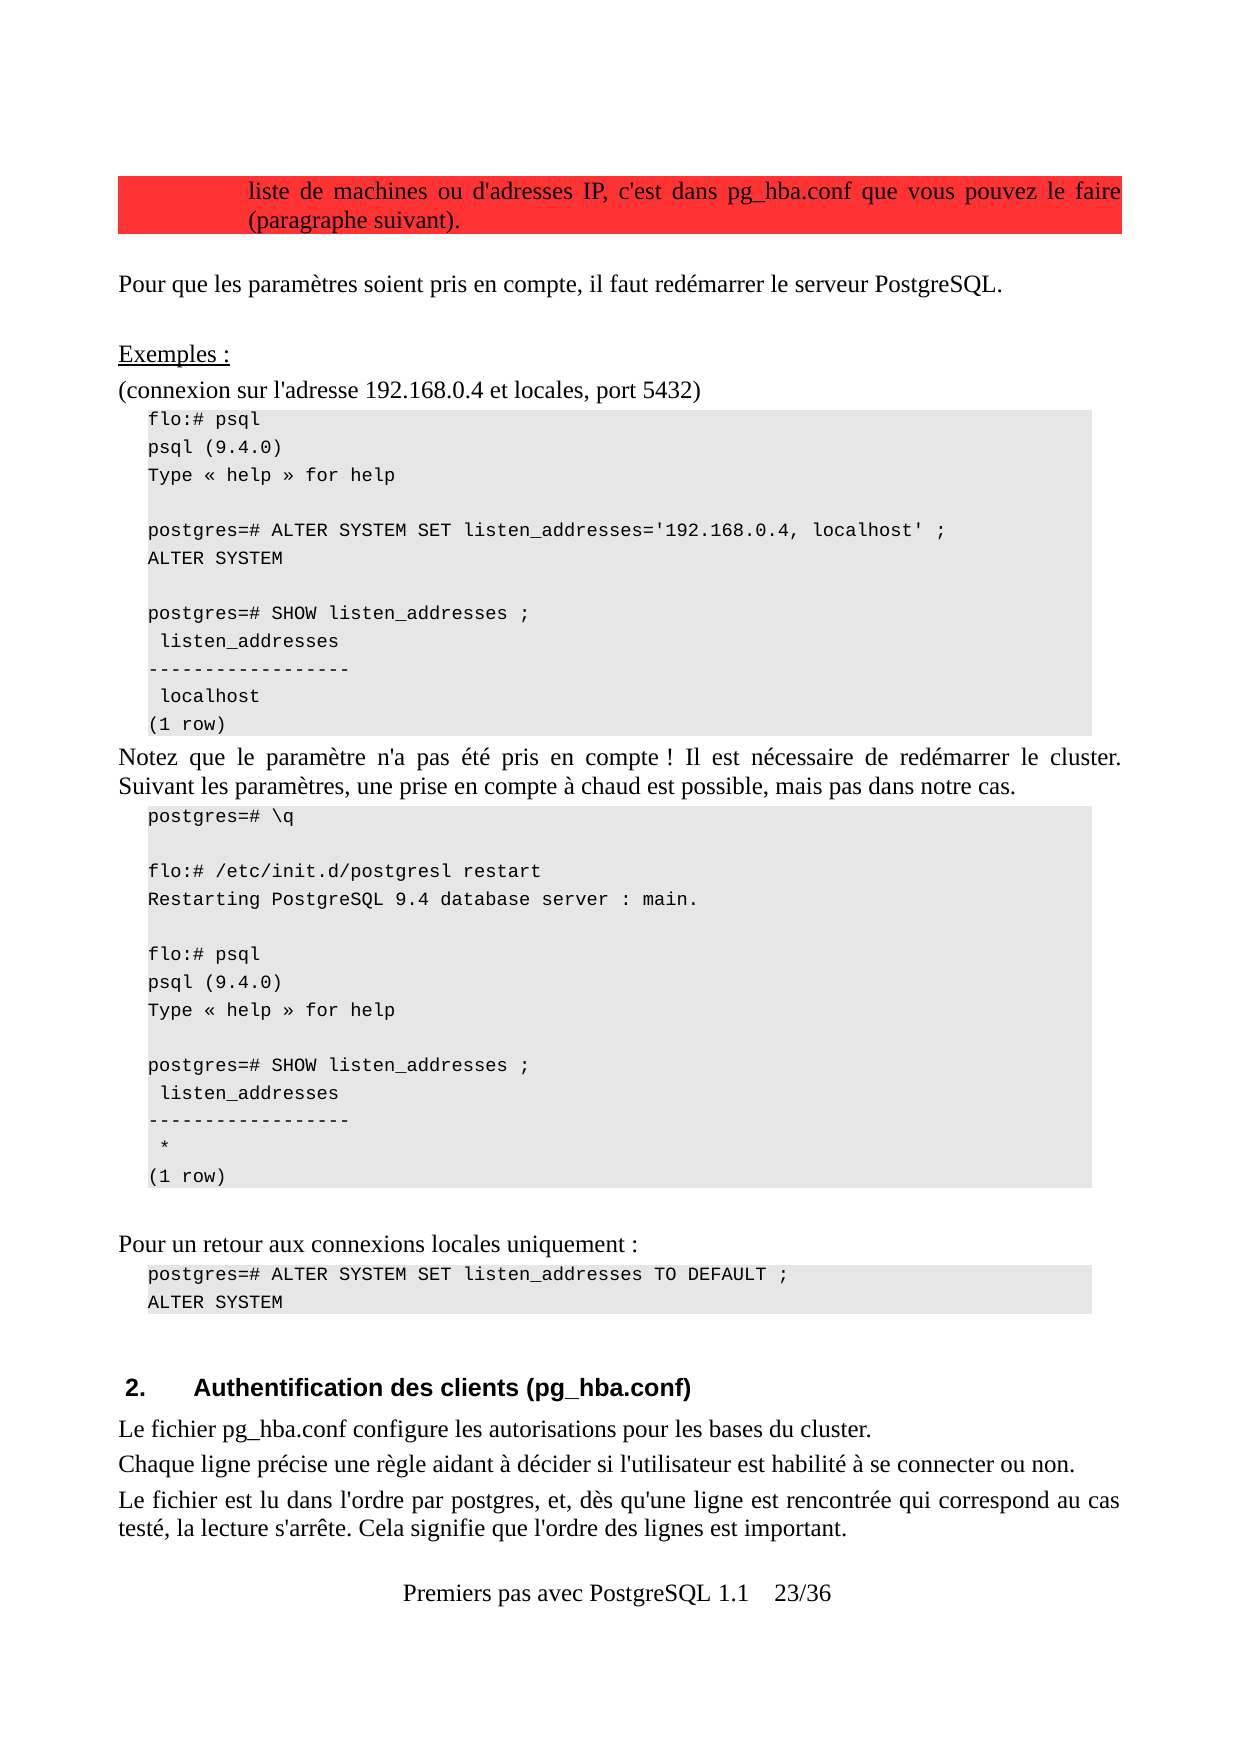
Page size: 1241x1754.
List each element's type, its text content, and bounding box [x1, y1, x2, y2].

text listen_addresses [148, 632, 1092, 653]
text Chaque ligne précise une règle aidant à décider si l'utilisateur est habilité à se connecter ou non. [118, 1449, 1122, 1478]
text postgres=# SHOW listen_addresses ; [148, 604, 1092, 625]
text flo:# psql [148, 410, 1092, 431]
text Pour un retour aux connexions locales uniquement : [118, 1229, 1122, 1258]
text Exemples : [118, 339, 1122, 368]
text Notez que le paramètre n'a pas été pris en compte ! Il est nécessaire de redémarrer le cluster. Suivant les paramètres, une prise en compte à chaud est possible, mais pas dans notre cas. [118, 742, 1122, 800]
text Pour que les paramètres soient pris en compte, il faut redémarrer le serveur PostgreSQL. [118, 269, 1122, 298]
text Le fichier est lu dans l'ordre par postgres, et, dès qu'une ligne est rencontrée qui correspond au cas testé, la lecture s'arrête. Cela signifie que l'ordre des lignes est important. [118, 1485, 1122, 1542]
text postgres=# \q [148, 806, 1092, 828]
text postgres=# SHOW listen_addresses ; [148, 1056, 1092, 1077]
text Type « help » for help [148, 1000, 1092, 1022]
text ------------------ [148, 659, 1092, 681]
text ------------------ [148, 1111, 1092, 1132]
text (1 row) [148, 715, 1092, 736]
text Restarting PostgreSQL 9.4 database server : main. [148, 889, 1092, 911]
text (1 row) [148, 1167, 1092, 1188]
text Le fichier pg_hba.conf configure les autorisations pour les bases du cluster. [118, 1414, 1122, 1443]
text ALTER SYSTEM [148, 1292, 1092, 1314]
text Type « help » for help [148, 465, 1092, 487]
subtitle Authentification des clients (pg_hba.conf) [118, 1373, 1122, 1402]
text localhost [148, 687, 1092, 708]
text psql (9.4.0) [148, 438, 1092, 459]
text flo:# /etc/init.d/postgresl restart [148, 862, 1092, 883]
text * [148, 1139, 1092, 1160]
text postgres=# ALTER SYSTEM SET listen_addresses='192.168.0.4, localhost' ; [148, 521, 1092, 542]
text psql (9.4.0) [148, 973, 1092, 994]
text liste de machines ou d'adresses IP, c'est dans pg_hba.conf que vous pouvez le faire (paragraphe suivant). [118, 176, 1122, 234]
text postgres=# ALTER SYSTEM SET listen_addresses TO DEFAULT ; [148, 1265, 1092, 1286]
text ALTER SYSTEM [148, 548, 1092, 570]
text (connexion sur l'adresse 192.168.0.4 et locales, port 5432) [118, 375, 1122, 403]
text flo:# psql [148, 945, 1092, 966]
text listen_addresses [148, 1083, 1092, 1105]
